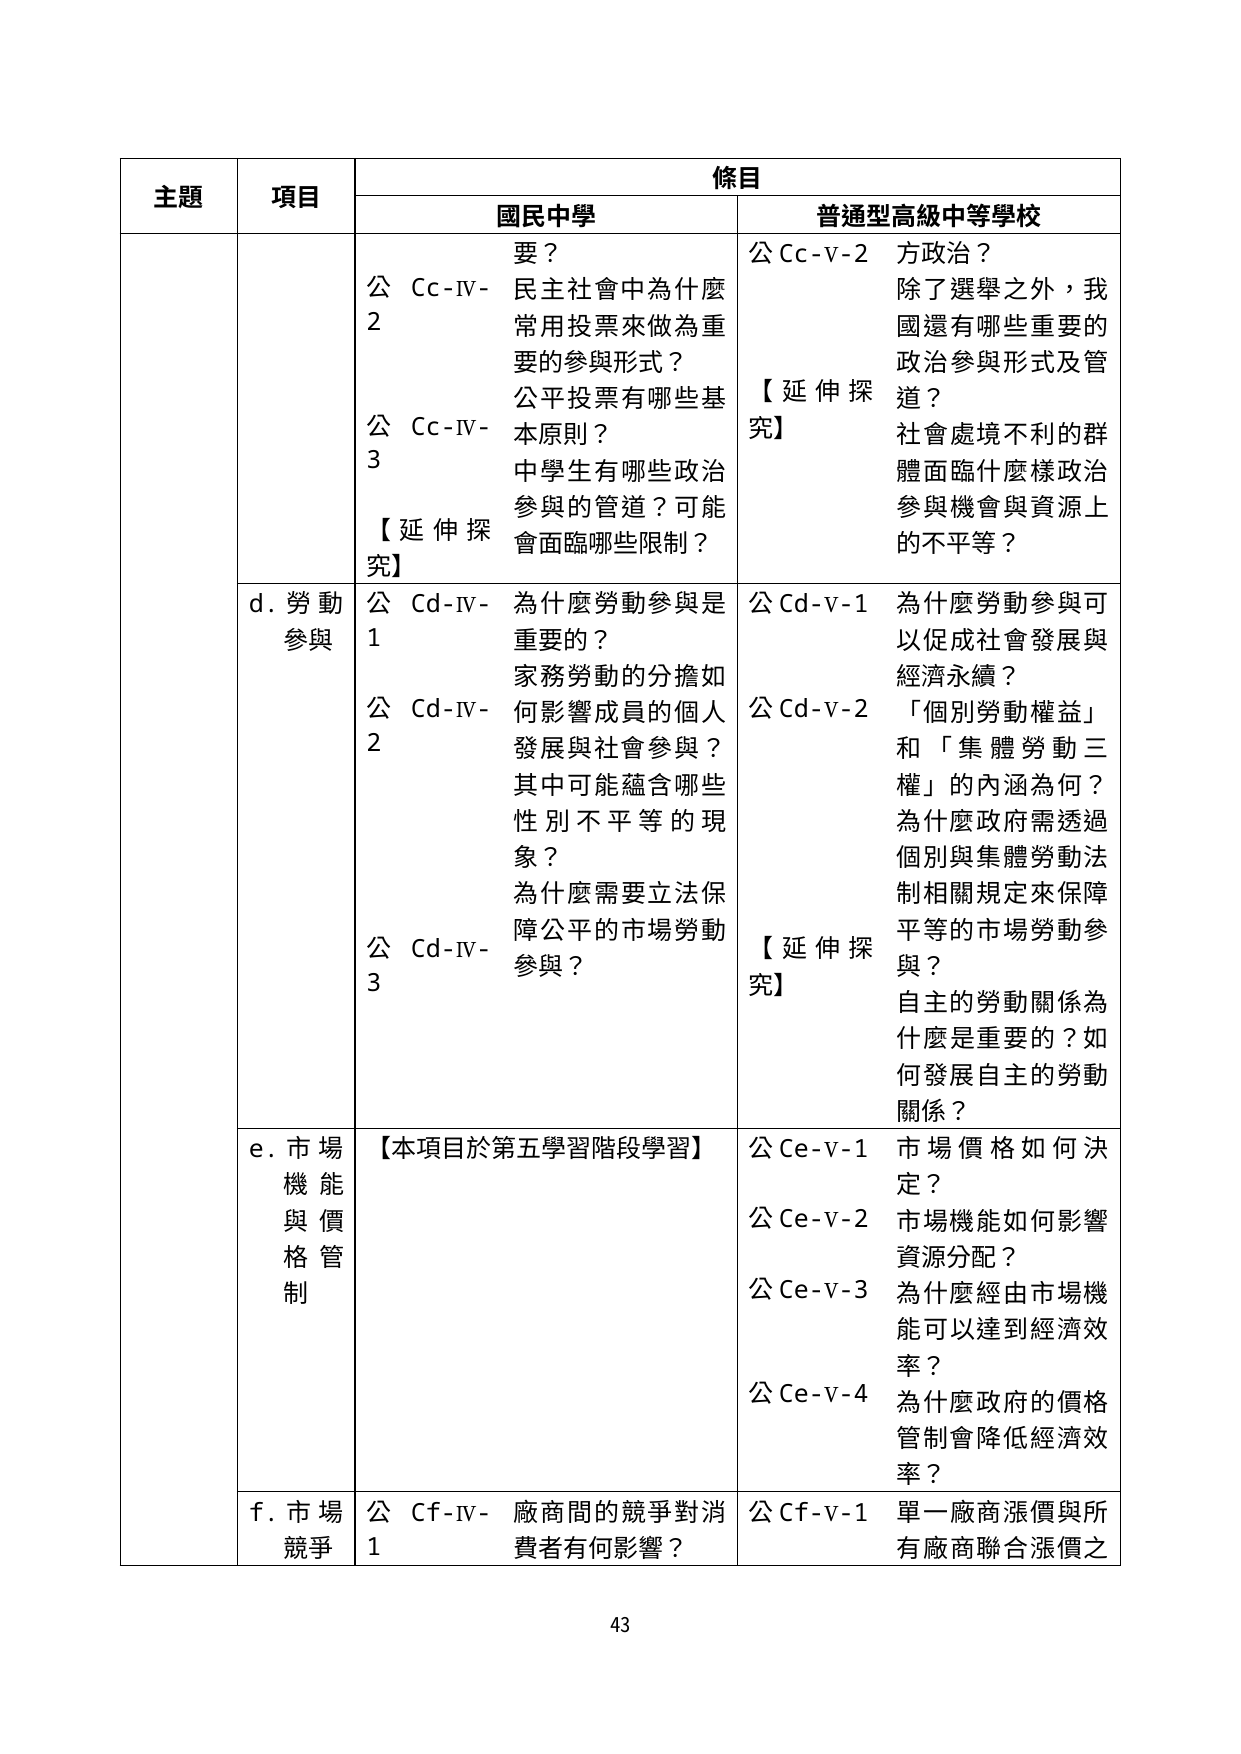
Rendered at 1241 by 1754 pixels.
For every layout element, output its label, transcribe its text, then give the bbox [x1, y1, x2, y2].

table_cell e.市場機能與價格管制 [238, 1129, 354, 1491]
table_cell d.勞動參與 [238, 584, 354, 1128]
table_cell 單一廠商漲價與所有廠商聯合漲價之 [885, 1492, 1120, 1565]
table_cell 公Cf-Ⅳ-1 [356, 1492, 502, 1565]
table_header 主題 [121, 159, 237, 232]
table_cell 公Cc-Ⅳ-2 公Cc-Ⅳ-3 【延伸探究】 [356, 234, 502, 583]
table_cell 要？ 民主社會中為什麼常用投票來做為重要的參與形式？ 公平投票有哪些基本原則？ 中學生有哪些政治參與的管道？可能會面臨哪些限制？ [503, 234, 737, 583]
table_header 條目 [356, 159, 1120, 195]
table_cell 為什麼勞動參與可以促成社會發展與經濟永續？ 「個別勞動權益」和「集體勞動三權」的內涵為何？為什麼政府需透過個別與集體勞動法制相關規定來保障平等的市場勞動參與？ 自主的勞動關係為什麼是重要的？如何發展自主的勞動關係？ [885, 584, 1120, 1128]
table_cell 廠商間的競爭對消費者有何影響？ [503, 1492, 737, 1565]
table_cell 公Ce-Ⅴ-1 公Ce-Ⅴ-2 公Ce-Ⅴ-3 公Ce-Ⅴ-4 [738, 1129, 885, 1491]
table_cell 【本項目於第五學習階段學習】 [356, 1129, 737, 1491]
table_cell 公Cc-Ⅴ-2 【延伸探究】 [738, 234, 885, 583]
table_cell 國民中學 [356, 196, 737, 232]
table_cell f.市場競爭 [238, 1492, 354, 1565]
table_cell 公Cf-Ⅴ-1 [738, 1492, 885, 1565]
table_cell 為什麼勞動參與是重要的？ 家務勞動的分擔如何影響成員的個人發展與社會參與？其中可能蘊含哪些性別不平等的現象？ 為什麼需要立法保障公平的市場勞動參與？ [503, 584, 737, 1128]
table_cell 方政治？ 除了選舉之外，我國還有哪些重要的政治參與形式及管道？ 社會處境不利的群體面臨什麼樣政治參與機會與資源上的不平等？ [885, 234, 1120, 583]
table_header 項目 [238, 159, 354, 232]
table_cell 公Cd-Ⅳ-1 公Cd-Ⅳ-2 公Cd-Ⅳ-3 [356, 584, 502, 1128]
table_cell 普通型高級中等學校 [738, 196, 1120, 232]
table_cell 市場價格如何決定？ 市場機能如何影響資源分配？ 為什麼經由市場機能可以達到經濟效率？ 為什麼政府的價格管制會降低經濟效率？ [885, 1129, 1120, 1491]
table_cell 公Cd-Ⅴ-1 公Cd-Ⅴ-2 【延伸探究】 [738, 584, 885, 1128]
table_cell [238, 234, 354, 583]
table_cell [121, 234, 237, 1565]
